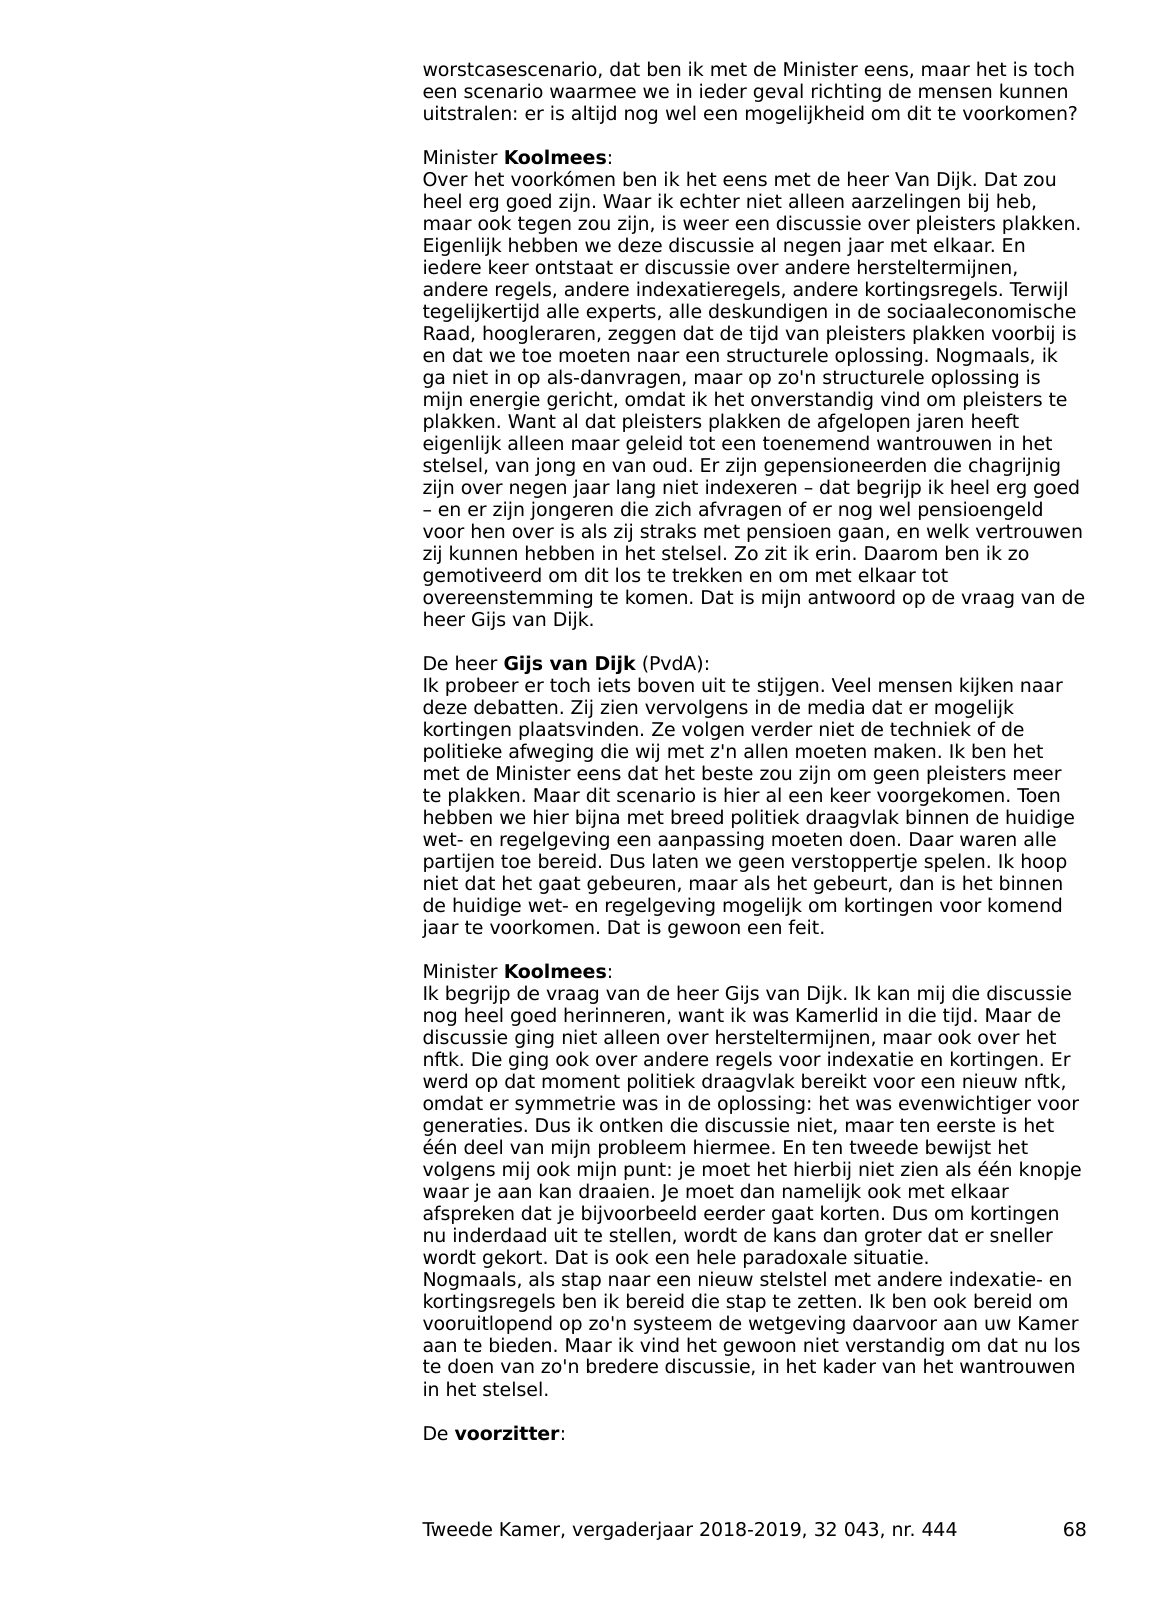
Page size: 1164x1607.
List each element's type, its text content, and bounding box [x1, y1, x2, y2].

text Ik probeer er toch iets boven uit te stijgen. Veel mensen kijken naar deze debatten. Zij zien vervolgens in de media dat er mogelijk kortingen plaatsvinden. Ze volgen verder niet de techniek of de politieke afweging die wij met z'n allen moeten maken. Ik ben het met de Minister eens dat het beste zou zijn om geen pleisters meer te plakken. Maar dit scenario is hier al een keer voorgekomen. Toen hebben we hier bijna met breed politiek draagvlak binnen de huidige wet- en regelgeving een aanpassing moeten doen. Daar waren alle partijen toe bereid. Dus laten we geen verstoppertje spelen. Ik hoop niet dat het gaat gebeuren, maar als het gebeurt, dan is het binnen de huidige wet- en regelgeving mogelijk om kortingen voor komend jaar te voorkomen. Dat is gewoon een feit. [422, 675, 1087, 939]
text Over het voorkómen ben ik het eens met de heer Van Dijk. Dat zou heel erg goed zijn. Waar ik echter niet alleen aarzelingen bij heb, maar ook tegen zou zijn, is weer een discussie over pleisters plakken. Eigenlijk hebben we deze discussie al negen jaar met elkaar. En iedere keer ontstaat er discussie over andere hersteltermijnen, andere regels, andere indexatieregels, andere kortingsregels. Terwijl tegelijkertijd alle experts, alle deskundigen in de sociaaleconomische Raad, hoogleraren, zeggen dat de tijd van pleisters plakken voorbij is en dat we toe moeten naar een structurele oplossing. Nogmaals, ik ga niet in op als-danvragen, maar op zo'n structurele oplossing is mijn energie gericht, omdat ik het onverstandig vind om pleisters te plakken. Want al dat pleisters plakken de afgelopen jaren heeft eigenlijk alleen maar geleid tot een toenemend wantrouwen in het stelsel, van jong en van oud. Er zijn gepensioneerden die chagrijnig zijn over negen jaar lang niet indexeren – dat begrijp ik heel erg goed – en er zijn jongeren die zich afvragen of er nog wel pensioengeld voor hen over is als zij straks met pensioen gaan, en welk vertrouwen zij kunnen hebben in het stelsel. Zo zit ik erin. Daarom ben ik zo gemotiveerd om dit los te trekken en om met elkaar tot overeenstemming te komen. Dat is mijn antwoord op de vraag van de heer Gijs van Dijk. [422, 169, 1087, 631]
text Minister Koolmees: [422, 961, 1087, 983]
text worstcasescenario, dat ben ik met de Minister eens, maar het is toch een scenario waarmee we in ieder geval richting de mensen kunnen uitstralen: er is altijd nog wel een mogelijkheid om dit te voorkomen? [422, 59, 1087, 125]
text De voorzitter: [422, 1423, 1087, 1444]
text Minister Koolmees: [422, 147, 1087, 169]
text De heer Gijs van Dijk (PvdA): [422, 653, 1087, 675]
text Nogmaals, als stap naar een nieuw stelstel met andere indexatie- en kortingsregels ben ik bereid die stap te zetten. Ik ben ook bereid om vooruitlopend op zo'n systeem de wetgeving daarvoor aan uw Kamer aan te bieden. Maar ik vind het gewoon niet verstandig om dat nu los te doen van zo'n bredere discussie, in het kader van het wantrouwen in het stelsel. [422, 1268, 1087, 1400]
text Ik begrijp de vraag van de heer Gijs van Dijk. Ik kan mij die discussie nog heel goed herinneren, want ik was Kamerlid in die tijd. Maar de discussie ging niet alleen over hersteltermijnen, maar ook over het nftk. Die ging ook over andere regels voor indexatie en kortingen. Er werd op dat moment politiek draagvlak bereikt voor een nieuw nftk, omdat er symmetrie was in de oplossing: het was evenwichtiger voor generaties. Dus ik ontken die discussie niet, maar ten eerste is het één deel van mijn probleem hiermee. En ten tweede bewijst het volgens mij ook mijn punt: je moet het hierbij niet zien als één knopje waar je aan kan draaien. Je moet dan namelijk ook met elkaar afspreken dat je bijvoorbeeld eerder gaat korten. Dus om kortingen nu inderdaad uit te stellen, wordt de kans dan groter dat er sneller wordt gekort. Dat is ook een hele paradoxale situatie. [422, 983, 1087, 1268]
